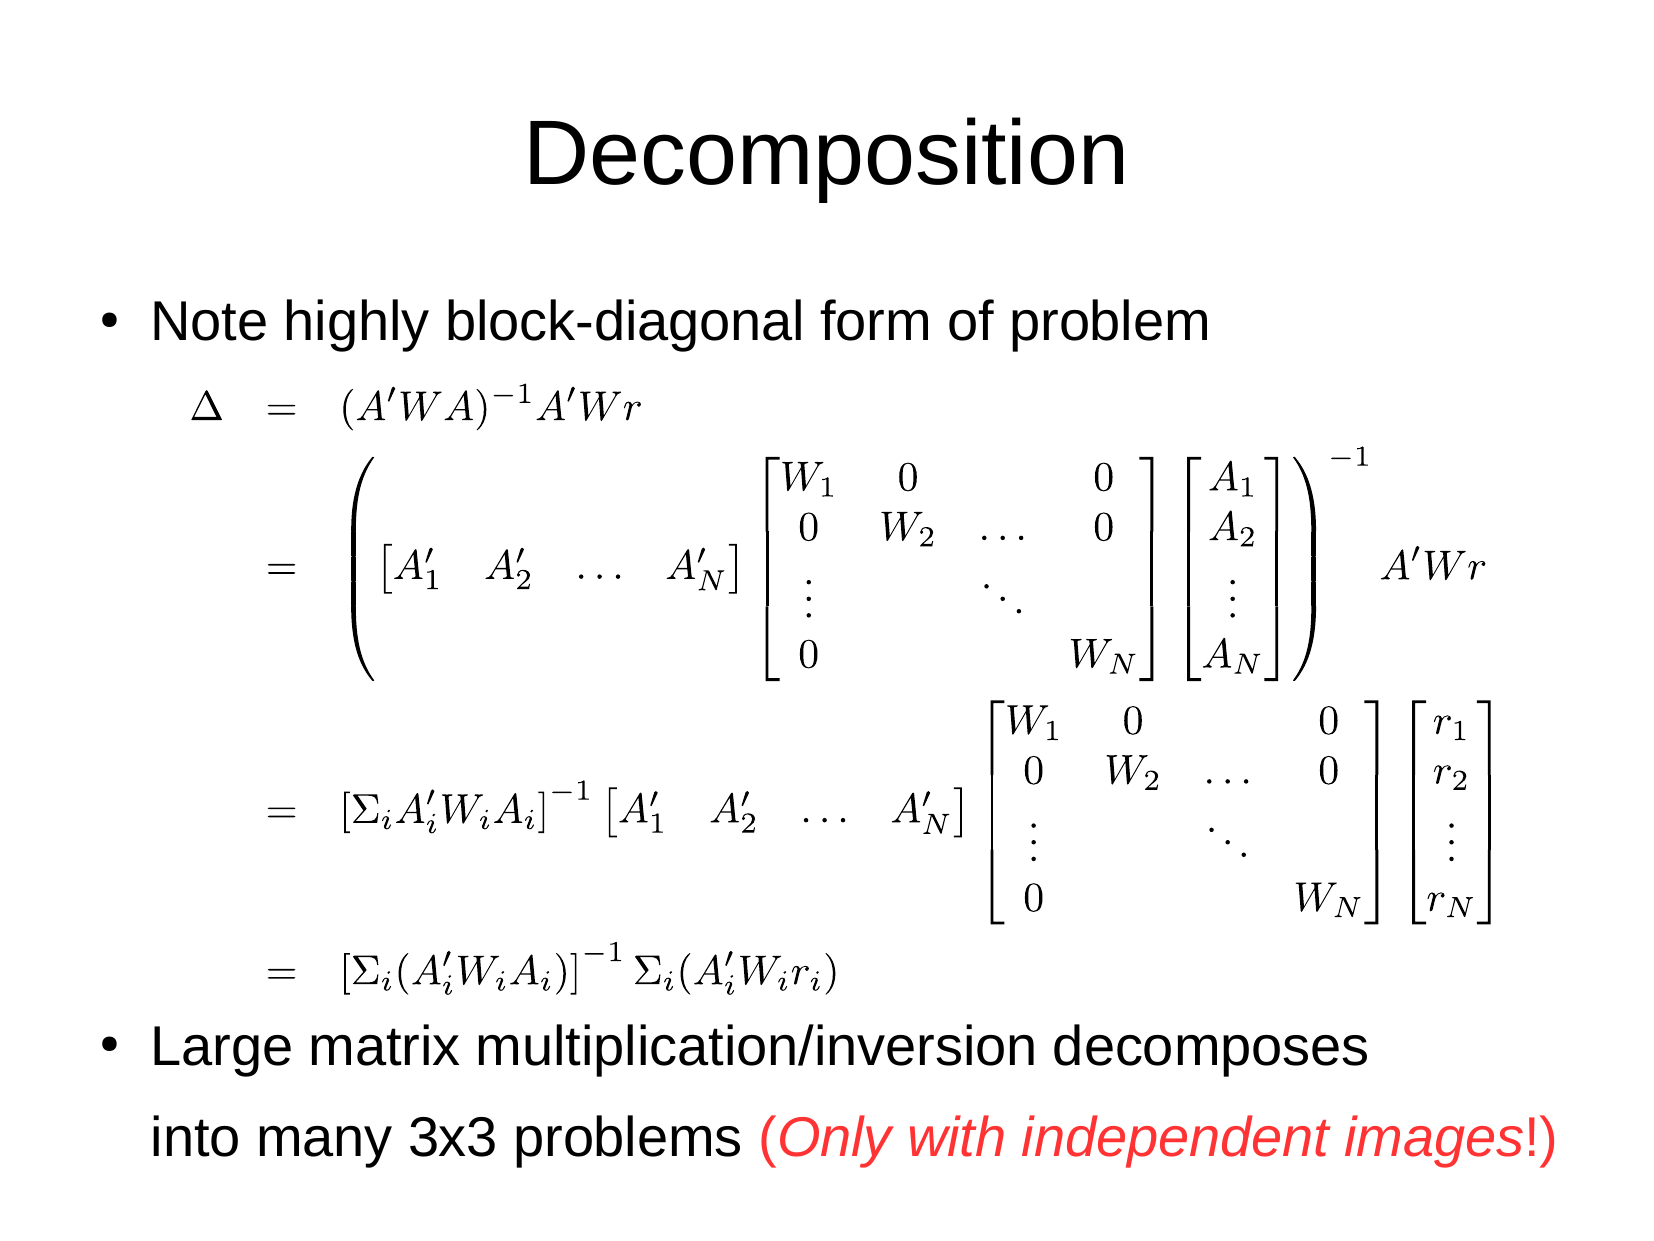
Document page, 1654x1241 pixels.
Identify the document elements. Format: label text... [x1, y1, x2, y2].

title Decomposition [82, 49, 1571, 257]
text_box [189, 383, 1505, 995]
list Note highly block-diagonal form of problem Large matrix multiplication/inversion decomposes into many 3x3 problems (Only with independent images!) [82, 290, 1571, 1221]
